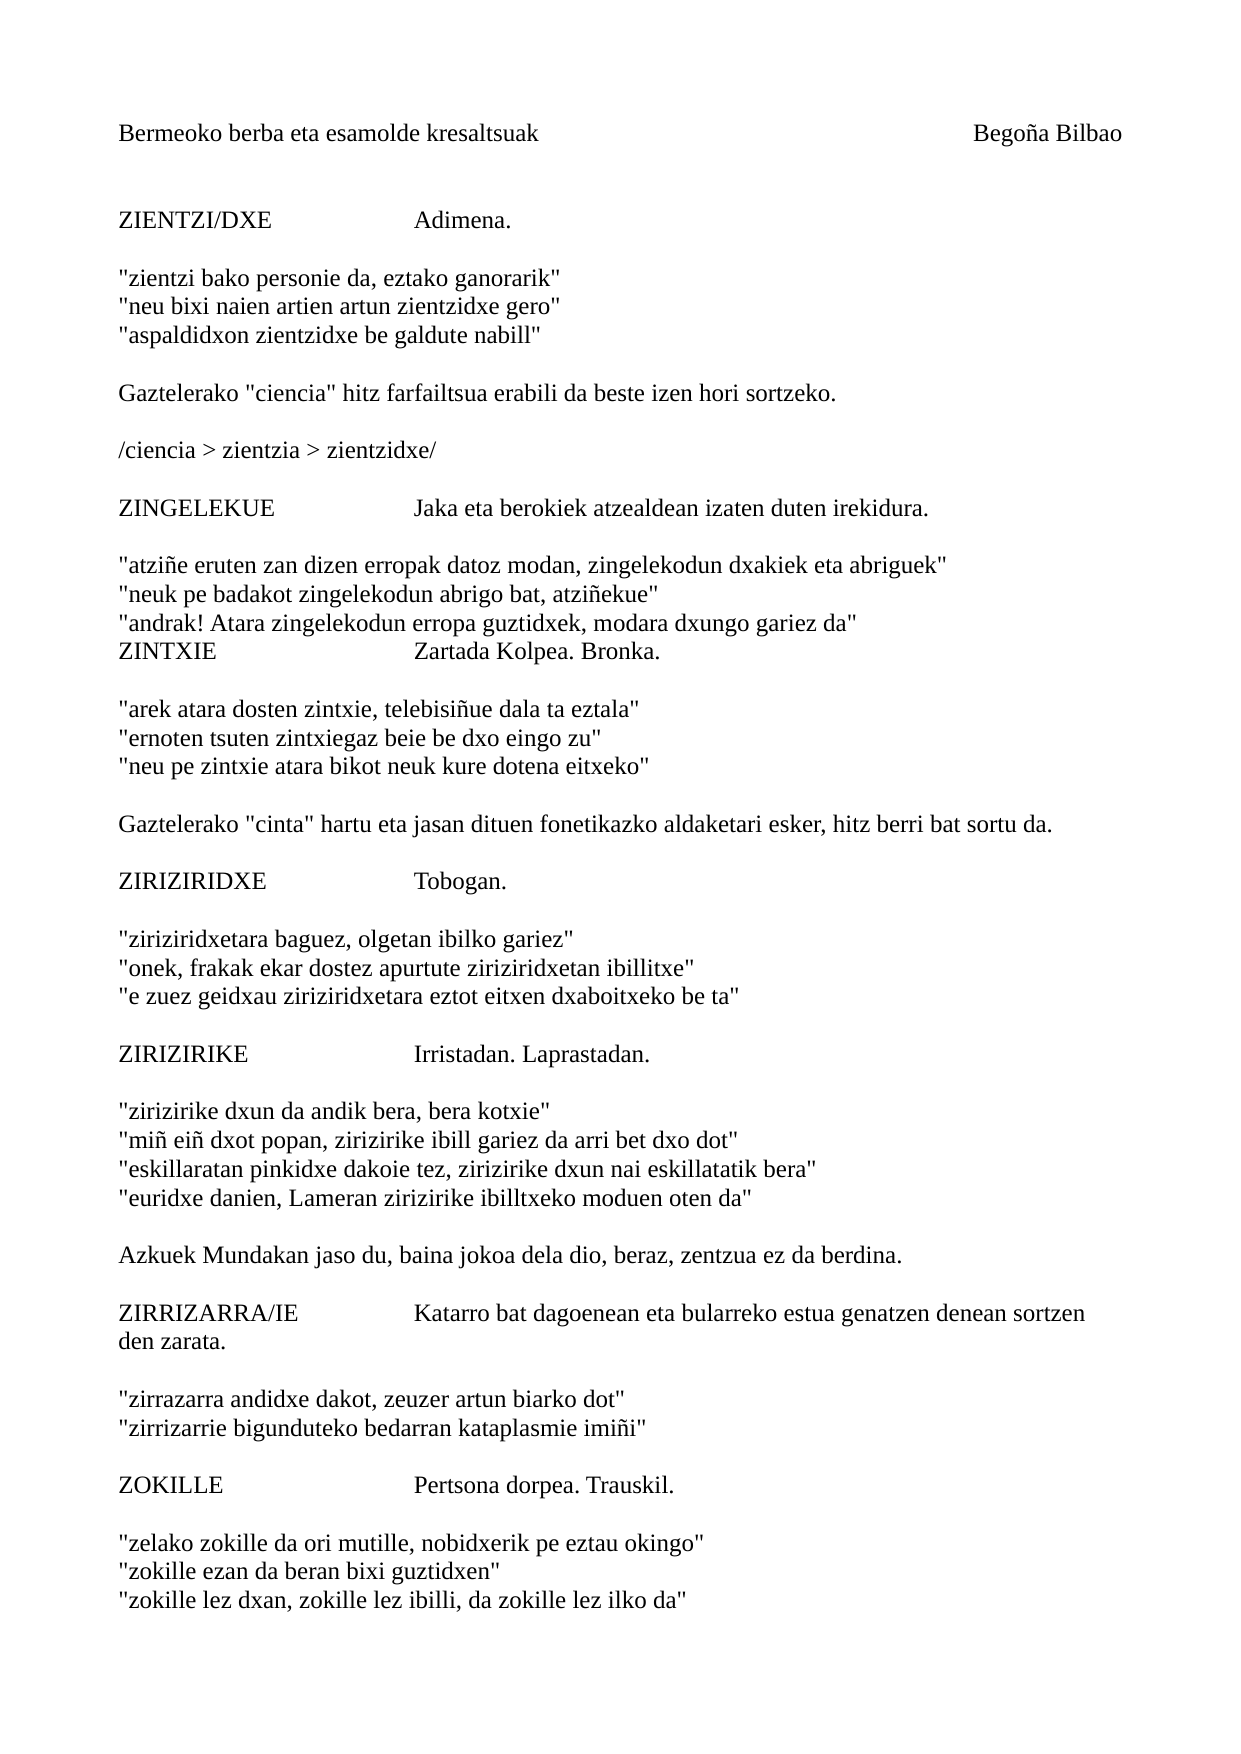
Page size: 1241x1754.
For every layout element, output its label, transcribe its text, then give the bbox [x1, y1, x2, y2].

text "zokille lez dxan, zokille lez ibilli, da zokille lez ilko da" [118, 1585, 1122, 1614]
text ZOKILLE Pertsona dorpea. Trauskil. [118, 1470, 1122, 1499]
text "atziñe eruten zan dizen erropak datoz modan, zingelekodun dxakiek eta abriguek" [118, 550, 1122, 579]
text "euridxe danien, Lameran zirizirike ibilltxeko moduen oten da" [118, 1183, 1122, 1211]
text "neuk pe badakot zingelekodun abrigo bat, atziñekue" [118, 579, 1122, 608]
text "miñ eiñ dxot popan, zirizirike ibill gariez da arri bet dxo dot" [118, 1125, 1122, 1154]
text "e zuez geidxau ziriziridxetara eztot eitxen dxaboitxeko be ta" [118, 981, 1122, 1010]
text "ziriziridxetara baguez, olgetan ibilko gariez" [118, 924, 1122, 953]
text "zokille ezan da beran bixi guztidxen" [118, 1556, 1122, 1585]
text ZINTXIE Zartada Kolpea. Bronka. [118, 636, 1122, 665]
text "zirizirike dxun da andik bera, bera kotxie" [118, 1096, 1122, 1125]
text "eskillaratan pinkidxe dakoie tez, zirizirike dxun nai eskillatatik bera" [118, 1154, 1122, 1183]
text ZIENTZI/DXE Adimena. [118, 205, 1122, 234]
text "zirrizarrie bigunduteko bedarran kataplasmie imiñi" [118, 1413, 1122, 1441]
text Gaztelerako "cinta" hartu eta jasan dituen fonetikazko aldaketari esker, hitz berri bat sortu da. [118, 809, 1122, 838]
text ZIRRIZARRA/IE Katarro bat dagoenean eta bularreko estua genatzen denean sortzen den zarata. [118, 1298, 1122, 1355]
text "ernoten tsuten zintxiegaz beie be dxo eingo zu" [118, 723, 1122, 751]
text "zirrazarra andidxe dakot, zeuzer artun biarko dot" [118, 1384, 1122, 1413]
text /ciencia > zientzia > zientzidxe/ [118, 435, 1122, 464]
text "aspaldidxon zientzidxe be galdute nabill" [118, 320, 1122, 349]
text "onek, frakak ekar dostez apurtute ziriziridxetan ibillitxe" [118, 953, 1122, 981]
text ZINGELEKUE Jaka eta berokiek atzealdean izaten duten irekidura. [118, 493, 1122, 521]
text ZIRIZIRIDXE Tobogan. [118, 866, 1122, 895]
text "zelako zokille da ori mutille, nobidxerik pe eztau okingo" [118, 1528, 1122, 1556]
text Azkuek Mundakan jaso du, baina jokoa dela dio, beraz, zentzua ez da berdina. [118, 1240, 1122, 1269]
text "zientzi bako personie da, eztako ganorarik" [118, 263, 1122, 291]
text ZIRIZIRIKE Irristadan. Laprastadan. [118, 1039, 1122, 1068]
text "arek atara dosten zintxie, telebisiñue dala ta eztala" [118, 694, 1122, 723]
text "andrak! Atara zingelekodun erropa guztidxek, modara dxungo gariez da" [118, 608, 1122, 636]
text "neu bixi naien artien artun zientzidxe gero" [118, 291, 1122, 320]
text Gaztelerako "ciencia" hitz farfailtsua erabili da beste izen hori sortzeko. [118, 378, 1122, 406]
text "neu pe zintxie atara bikot neuk kure dotena eitxeko" [118, 751, 1122, 780]
